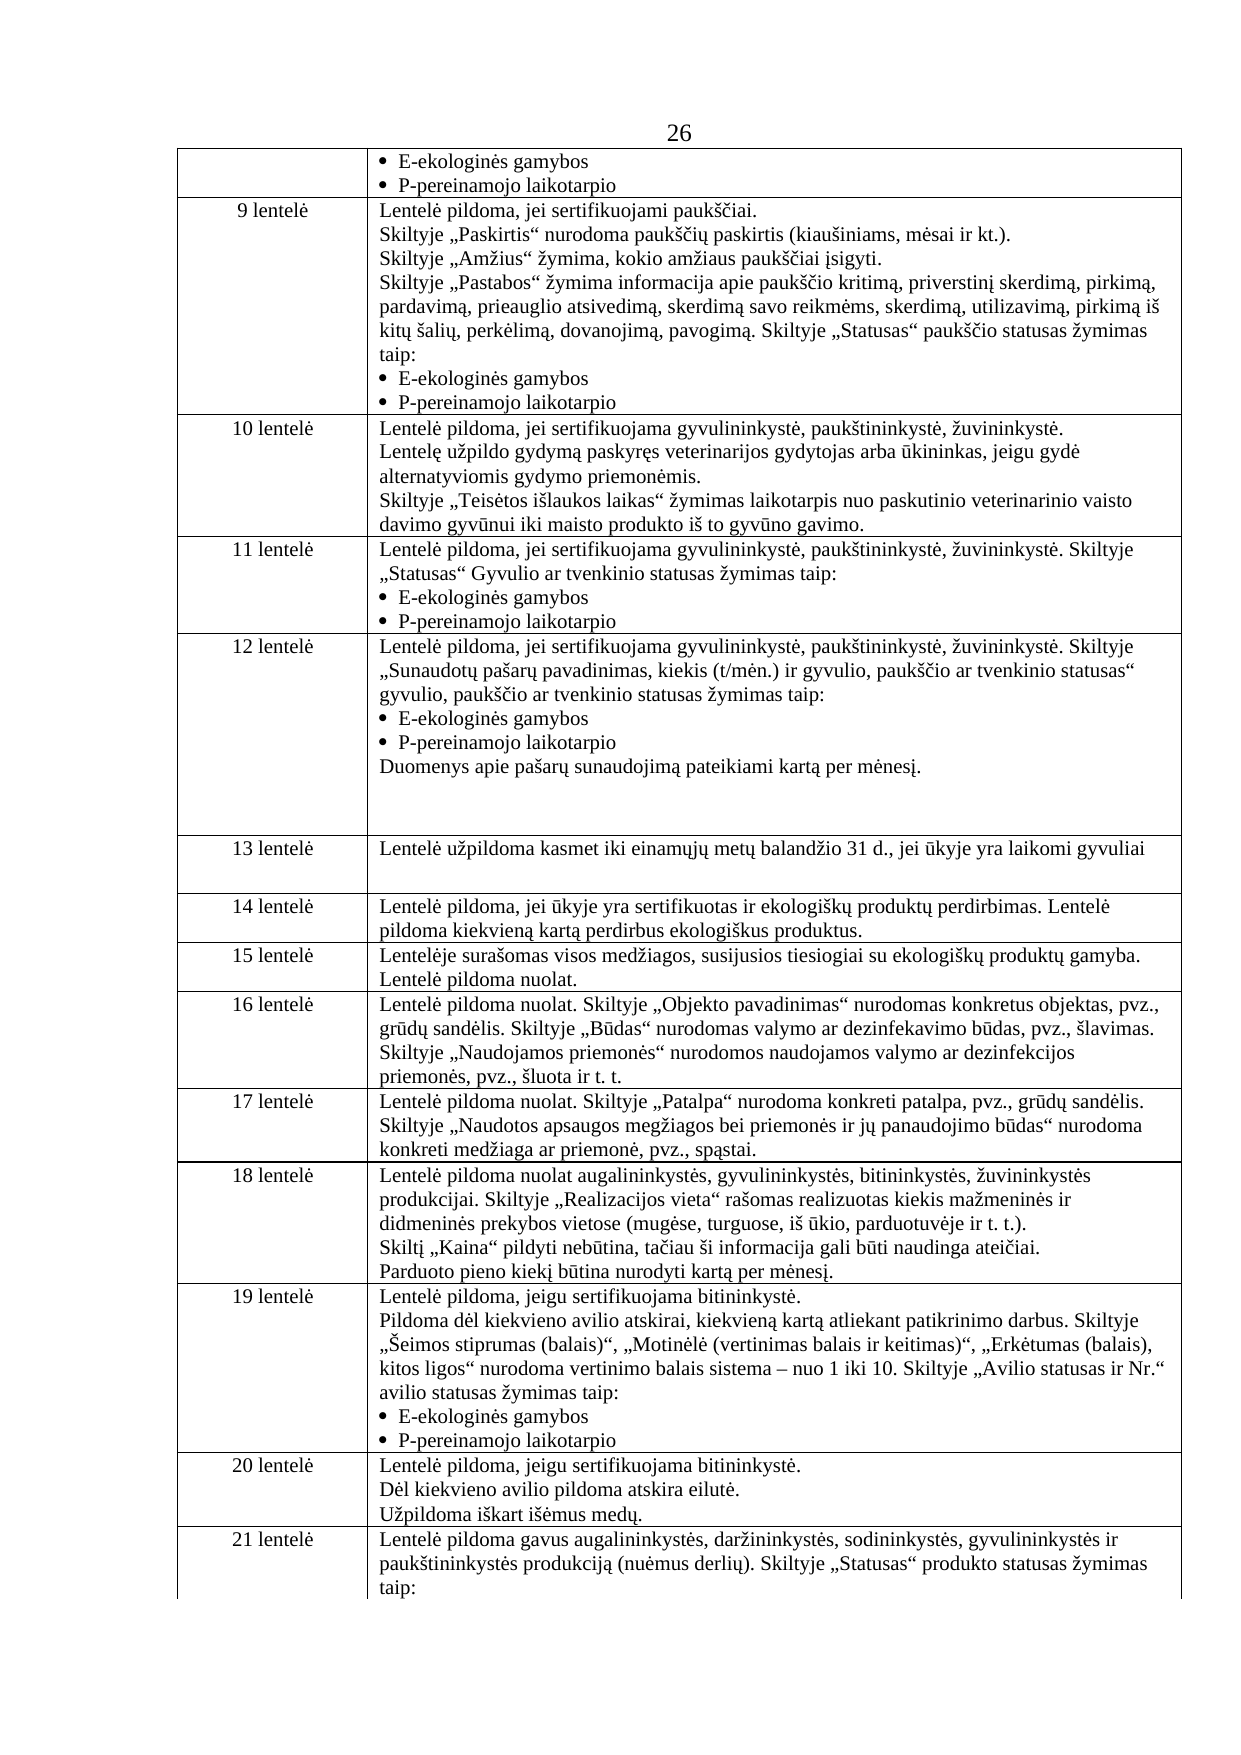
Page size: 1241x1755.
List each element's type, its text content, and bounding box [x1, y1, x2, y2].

table_cell Lentelė pildoma, jei sertifikuojami paukščiai. Skiltyje „Paskirtis“ nurodoma paukščių paskirtis (kiaušiniams, mėsai ir kt.). Skiltyje „Amžius“ žymima, kokio amžiaus paukščiai įsigyti. Skiltyje „Pastabos“ žymima informacija apie paukščio kritimą, priverstinį skerdimą, pirkimą, pardavimą, prieauglio atsivedimą, skerdimą savo reikmėms, skerdimą, utilizavimą, pirkimą iš kitų šalių, perkėlimą, dovanojimą, pavogimą. Skiltyje „Statusas“ paukščio statusas žymimas taip: E-ekologinės gamybos P-pereinamojo laikotarpio [368, 198, 1181, 414]
table_cell Lentelė pildoma nuolat. Skiltyje „Patalpa“ nurodoma konkreti patalpa, pvz., grūdų sandėlis. Skiltyje „Naudotos apsaugos megžiagos bei priemonės ir jų panaudojimo būdas“ nurodoma konkreti medžiaga ar priemonė, pvz., spąstai. [368, 1089, 1181, 1161]
table_cell Lentelė užpildoma kasmet iki einamųjų metų balandžio 31 d., jei ūkyje yra laikomi gyvuliai [368, 836, 1181, 893]
table_cell Lentelėje surašomas visos medžiagos, susijusios tiesiogiai su ekologiškų produktų gamyba. Lentelė pildoma nuolat. [368, 943, 1181, 991]
table_cell 9 lentelė [178, 198, 367, 414]
table_cell Lentelė pildoma nuolat. Skiltyje „Objekto pavadinimas“ nurodomas konkretus objektas, pvz., grūdų sandėlis. Skiltyje „Būdas“ nurodomas valymo ar dezinfekavimo būdas, pvz., šlavimas. Skiltyje „Naudojamos priemonės“ nurodomos naudojamos valymo ar dezinfekcijos priemonės, pvz., šluota ir t. t. [368, 992, 1181, 1088]
table_cell 12 lentelė [178, 634, 367, 835]
table_cell 17 lentelė [178, 1089, 367, 1161]
table_cell 19 lentelė [178, 1284, 367, 1452]
table_cell Lentelė pildoma, jei sertifikuojama gyvulininkystė, paukštininkystė, žuvininkystė. Lentelę užpildo gydymą paskyręs veterinarijos gydytojas arba ūkininkas, jeigu gydė alternatyviomis gydymo priemonėmis. Skiltyje „Teisėtos išlaukos laikas“ žymimas laikotarpis nuo paskutinio veterinarinio vaisto davimo gyvūnui iki maisto produkto iš to gyvūno gavimo. [368, 415, 1181, 536]
table_cell Lentelė pildoma, jei sertifikuojama gyvulininkystė, paukštininkystė, žuvininkystė. Skiltyje „Statusas“ Gyvulio ar tvenkinio statusas žymimas taip: E-ekologinės gamybos P-pereinamojo laikotarpio [368, 537, 1181, 633]
table_cell E-ekologinės gamybos P-pereinamojo laikotarpio [368, 149, 1181, 197]
table_cell [178, 149, 367, 197]
table_cell Lentelė pildoma, jei ūkyje yra sertifikuotas ir ekologiškų produktų perdirbimas. Lentelė pildoma kiekvieną kartą perdirbus ekologiškus produktus. [368, 894, 1181, 942]
table_cell 20 lentelė [178, 1453, 367, 1526]
table_cell 10 lentelė [178, 415, 367, 536]
table_cell 18 lentelė [178, 1163, 367, 1283]
table_cell 13 lentelė [178, 836, 367, 893]
table_cell 16 lentelė [178, 992, 367, 1088]
table_cell 21 lentelė [178, 1527, 367, 1599]
table_cell 14 lentelė [178, 894, 367, 942]
table_cell 11 lentelė [178, 537, 367, 633]
table_cell Lentelė pildoma, jeigu sertifikuojama bitininkystė. Dėl kiekvieno avilio pildoma atskira eilutė. Užpildoma iškart išėmus medų. [368, 1453, 1181, 1526]
table_cell Lentelė pildoma gavus augalininkystės, daržininkystės, sodininkystės, gyvulininkystės ir paukštininkystės produkciją (nuėmus derlių). Skiltyje „Statusas“ produkto statusas žymimas taip: [368, 1527, 1181, 1599]
table_cell Lentelė pildoma, jei sertifikuojama gyvulininkystė, paukštininkystė, žuvininkystė. Skiltyje „Sunaudotų pašarų pavadinimas, kiekis (t/mėn.) ir gyvulio, paukščio ar tvenkinio statusas“ gyvulio, paukščio ar tvenkinio statusas žymimas taip: E-ekologinės gamybos P-pereinamojo laikotarpio Duomenys apie pašarų sunaudojimą pateikiami kartą per mėnesį. [368, 634, 1181, 835]
table_cell 15 lentelė [178, 943, 367, 991]
table_cell Lentelė pildoma nuolat augalininkystės, gyvulininkystės, bitininkystės, žuvininkystės produkcijai. Skiltyje „Realizacijos vieta“ rašomas realizuotas kiekis mažmeninės ir didmeninės prekybos vietose (mugėse, turguose, iš ūkio, parduotuvėje ir t. t.). Skiltį „Kaina“ pildyti nebūtina, tačiau ši informacija gali būti naudinga ateičiai. Parduoto pieno kiekį būtina nurodyti kartą per mėnesį. [368, 1163, 1181, 1283]
table_cell Lentelė pildoma, jeigu sertifikuojama bitininkystė. Pildoma dėl kiekvieno avilio atskirai, kiekvieną kartą atliekant patikrinimo darbus. Skiltyje „Šeimos stiprumas (balais)“, „Motinėlė (vertinimas balais ir keitimas)“, „Erkėtumas (balais), kitos ligos“ nurodoma vertinimo balais sistema – nuo 1 iki 10. Skiltyje „Avilio statusas ir Nr.“ avilio statusas žymimas taip: E-ekologinės gamybos P-pereinamojo laikotarpio [368, 1284, 1181, 1452]
